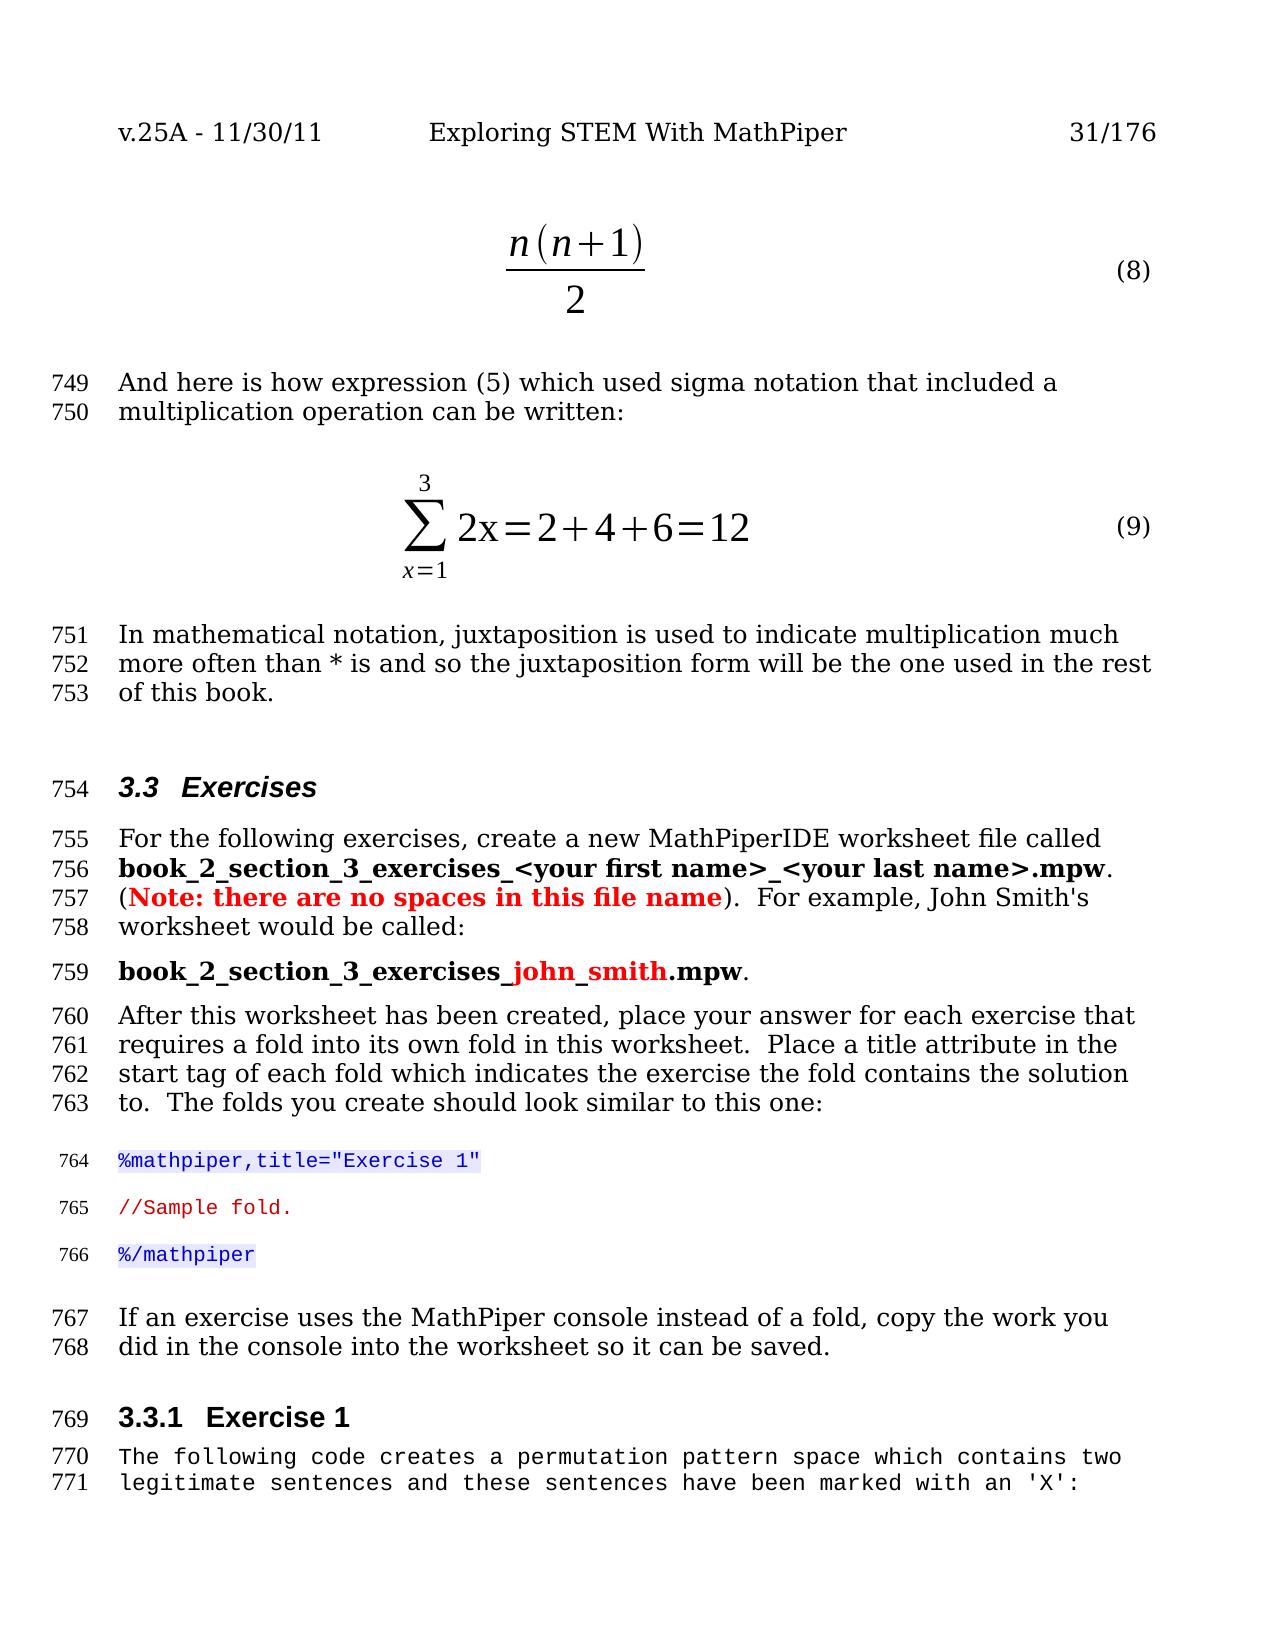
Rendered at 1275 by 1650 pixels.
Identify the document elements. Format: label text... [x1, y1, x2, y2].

text In mathematical notation, juxtaposition is used to indicate multiplication much more often than * is and so the juxtaposition form will be the one used in the rest of this book. [118, 620, 1157, 707]
text book_2_section_3_exercises_john_smith.mpw. [118, 957, 1157, 986]
text //Sample fold. [118, 1197, 1157, 1221]
text After this worksheet has been created, place your answer for each exercise that requires a fold into its own fold in this worksheet. Place a title attribute in the start tag of each fold which indicates the exercise the fold contains the solution to. The folds you create should look similar to this one: [118, 1001, 1157, 1118]
subtitle Exercises [118, 770, 1157, 803]
table_header [118, 212, 1041, 330]
table_header [118, 462, 1041, 591]
subtitle Exercise 1 [118, 1400, 1157, 1434]
text If an exercise uses the MathPiper console instead of a fold, copy the work you did in the console into the worksheet so it can be saved. [118, 1303, 1157, 1361]
text And here is how expression (5) which used sigma notation that included a multiplication operation can be written: [118, 368, 1157, 427]
table_header (9) [1041, 462, 1157, 591]
text For the following exercises, create a new MathPiperIDE worksheet file called book_2_section_3_exercises_<your first name>_<your last name>.mpw. (Note: there are no spaces in this file name). For example, John Smith's worksheet would be called: [118, 824, 1157, 942]
text %/mathpiper [118, 1244, 1157, 1268]
table_header (8) [1041, 212, 1157, 330]
text %mathpiper,title="Exercise 1" [118, 1149, 1157, 1173]
text The following code creates a permutation pattern space which contains two legitimate sentences and these sentences have been marked with an 'X': [118, 1446, 1157, 1497]
